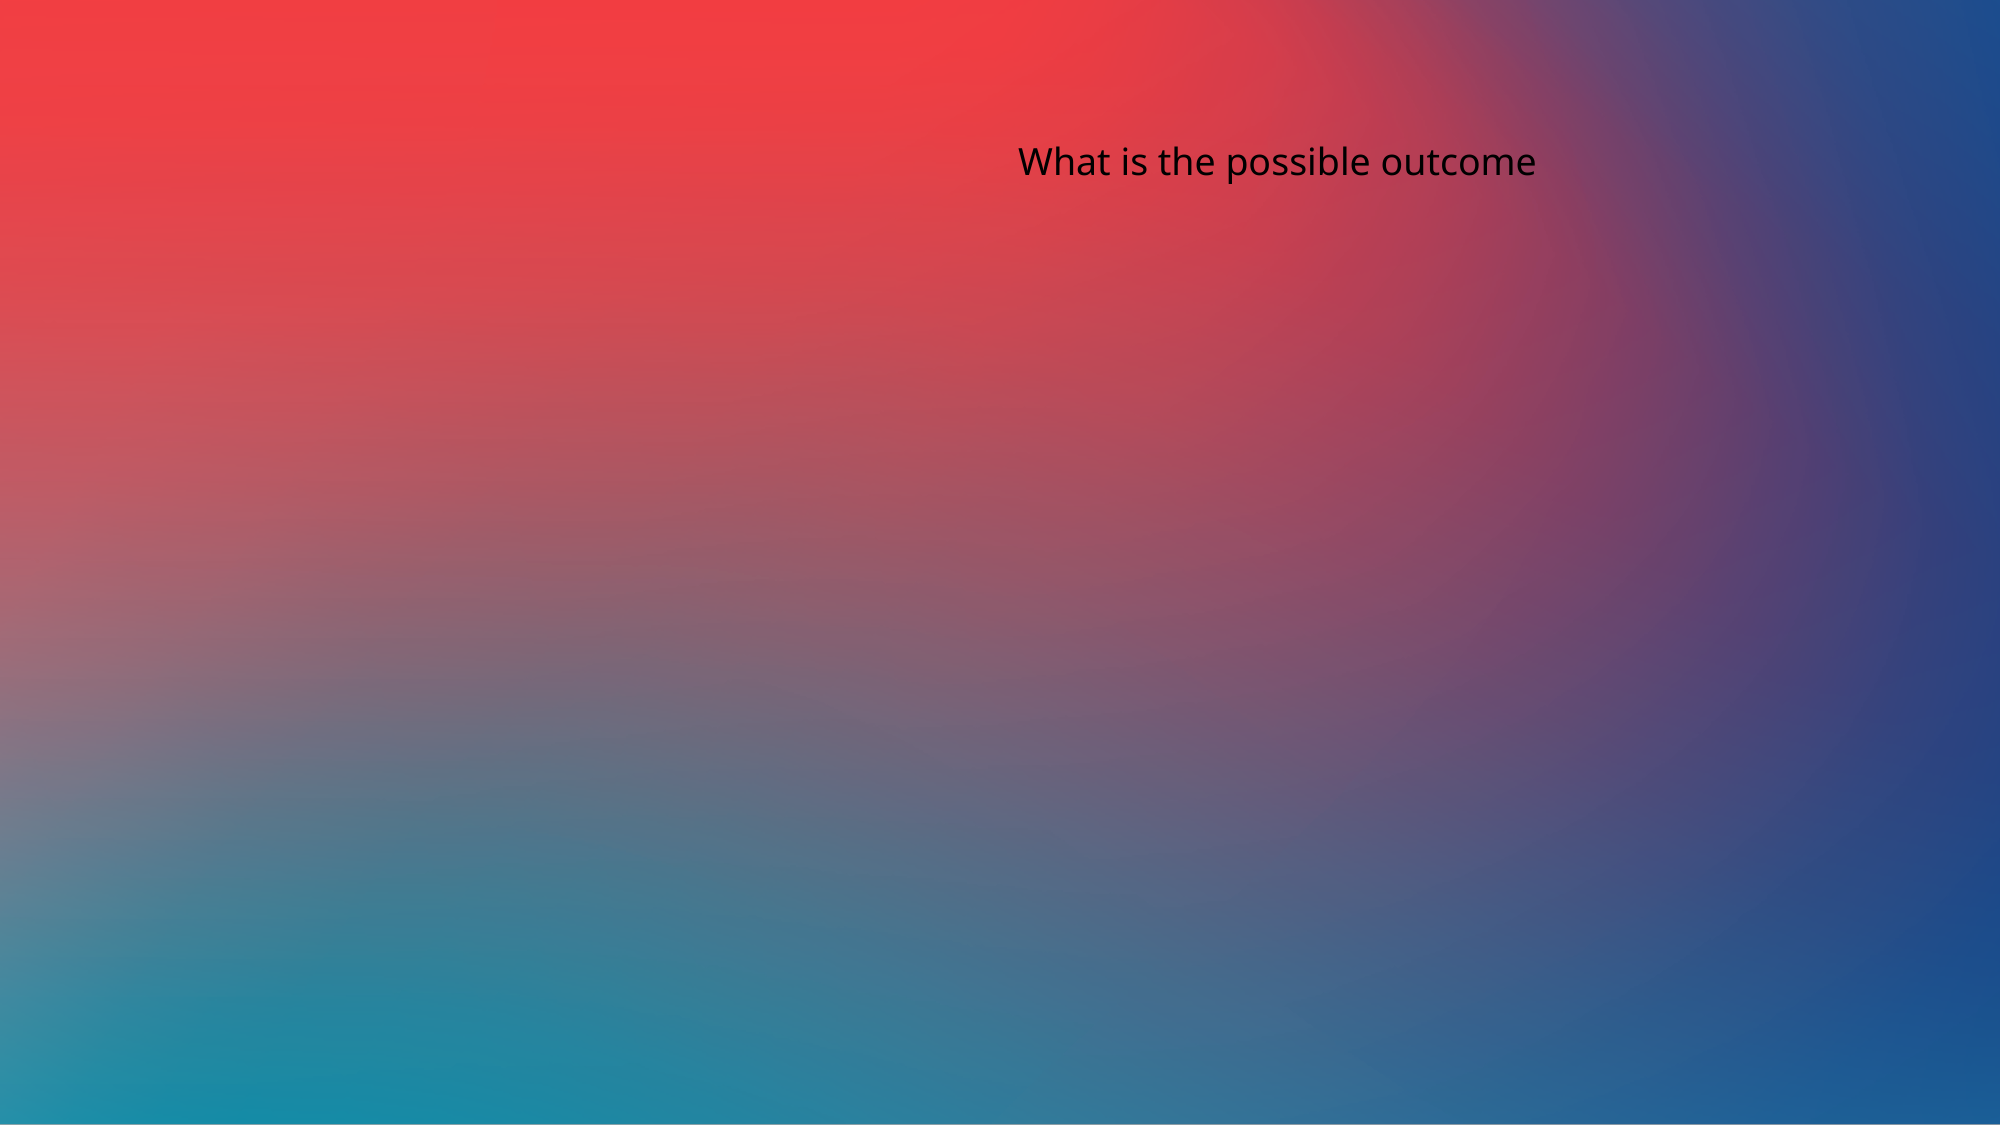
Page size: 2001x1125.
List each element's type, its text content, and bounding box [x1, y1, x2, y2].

picture [0, 0, 2000, 1125]
title What is the possible outcome [1018, 122, 1869, 199]
